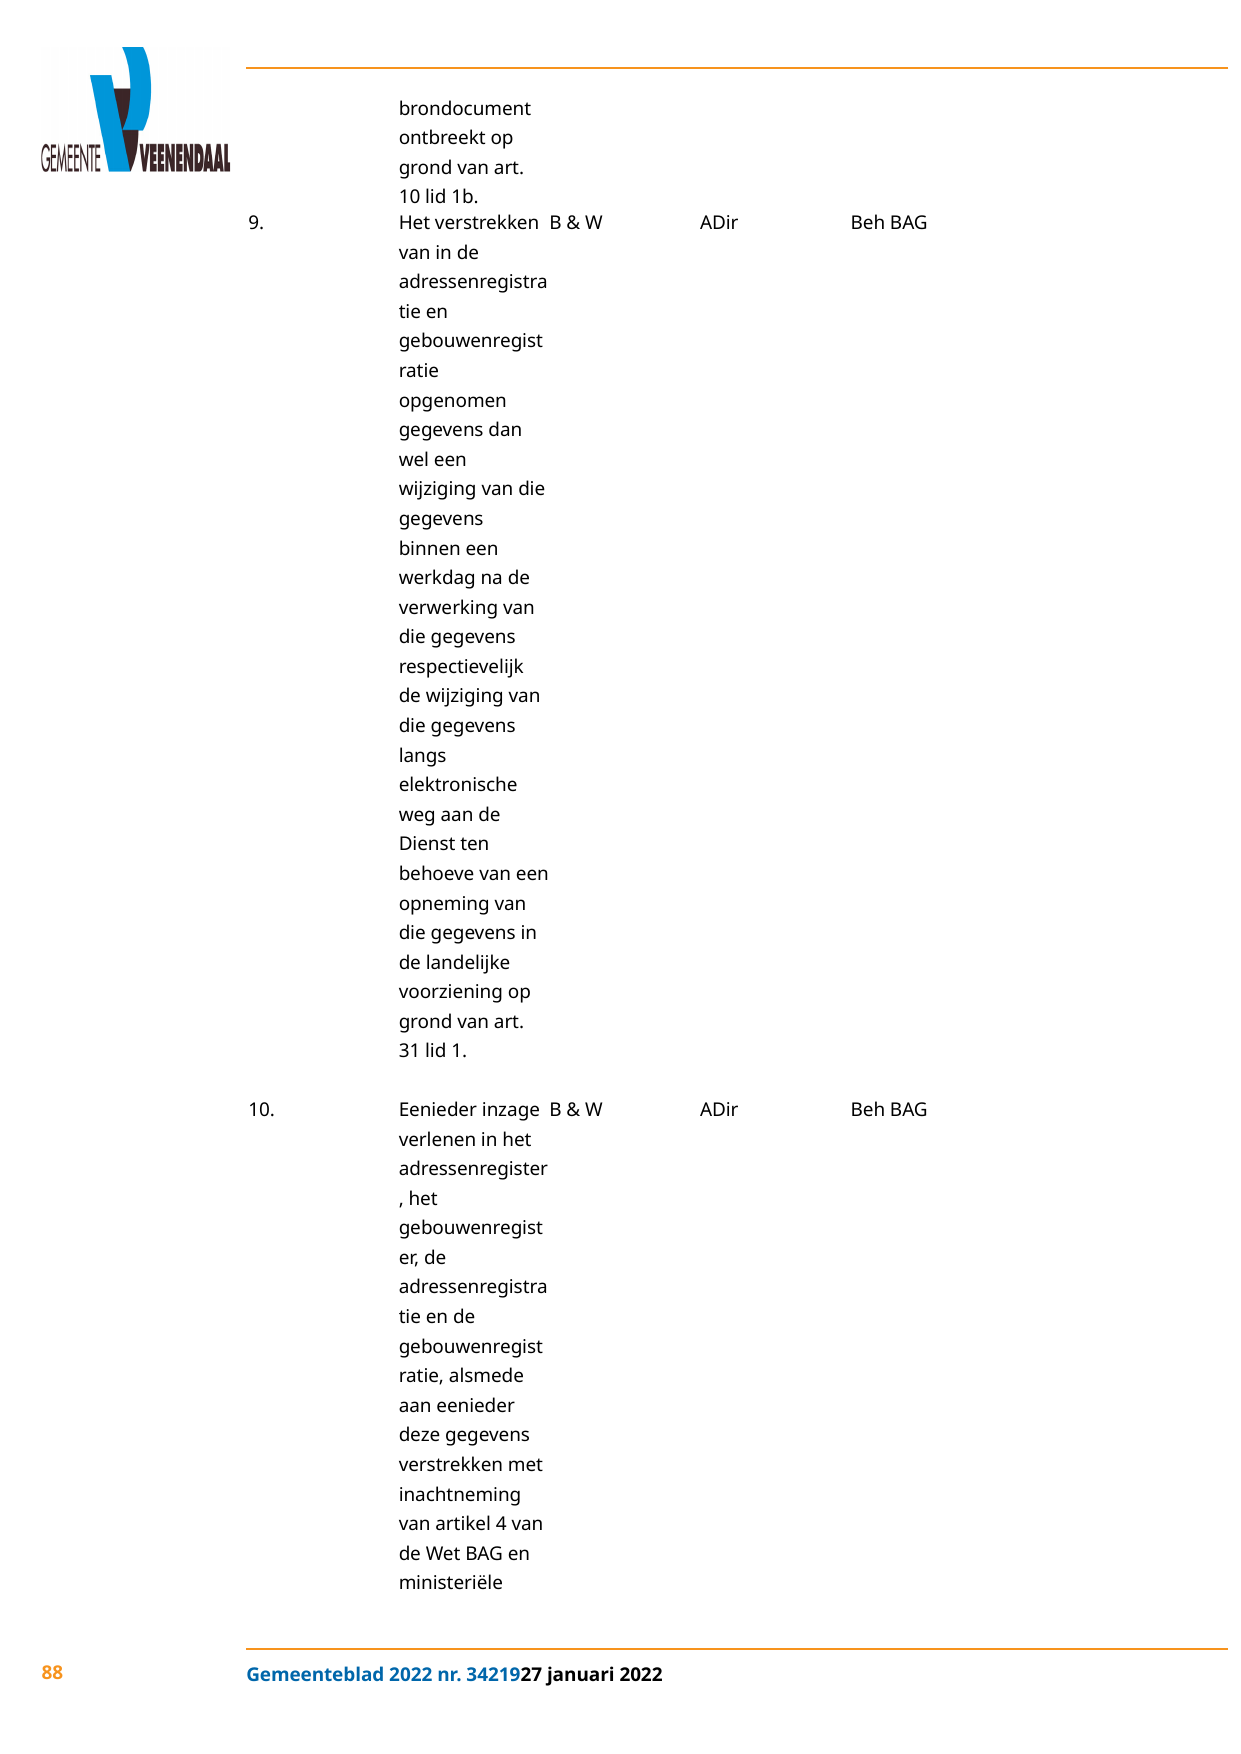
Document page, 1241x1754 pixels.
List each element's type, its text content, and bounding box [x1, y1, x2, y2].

table_cell [549, 95, 700, 209]
table_cell [248, 209, 398, 1063]
table_header [1001, 1096, 1152, 1595]
table_header [248, 1096, 398, 1595]
table_cell Beh BAG [850, 209, 1001, 1063]
table_cell ADir [700, 209, 850, 1063]
table_cell [1001, 209, 1152, 1063]
table_header ADir [700, 1096, 850, 1595]
table_cell Het verstrekken van in de adressenregistratie en gebouwenregistratie opgenomen gegevens dan wel een wijziging van die gegevens binnen een werkdag na de verwerking van die gegevens respectievelijk de wijziging van die gegevens langs elektronische weg aan de Dienst ten behoeve van een opneming van die gegevens in de landelijke voorziening op grond van art. 31 lid 1. [399, 209, 549, 1063]
table_header B & W [549, 1096, 700, 1595]
table_cell B & W [549, 209, 700, 1063]
picture [41, 47, 130, 172]
table_cell brondocument ontbreekt op grond van art. 10 lid 1b. [399, 95, 549, 209]
picture [123, 47, 231, 172]
table_header Eenieder inzage verlenen in het adressenregister, het gebouwenregister, de adressenregistratie en de gebouwenregistratie, alsmede aan eenieder deze gegevens verstrekken met inachtneming van artikel 4 van de Wet BAG en ministeriële [399, 1096, 549, 1595]
table_cell [1001, 95, 1152, 209]
table_cell [850, 95, 1001, 209]
table_cell [700, 95, 850, 209]
table_cell [248, 95, 398, 209]
table_header Beh BAG [850, 1096, 1001, 1595]
